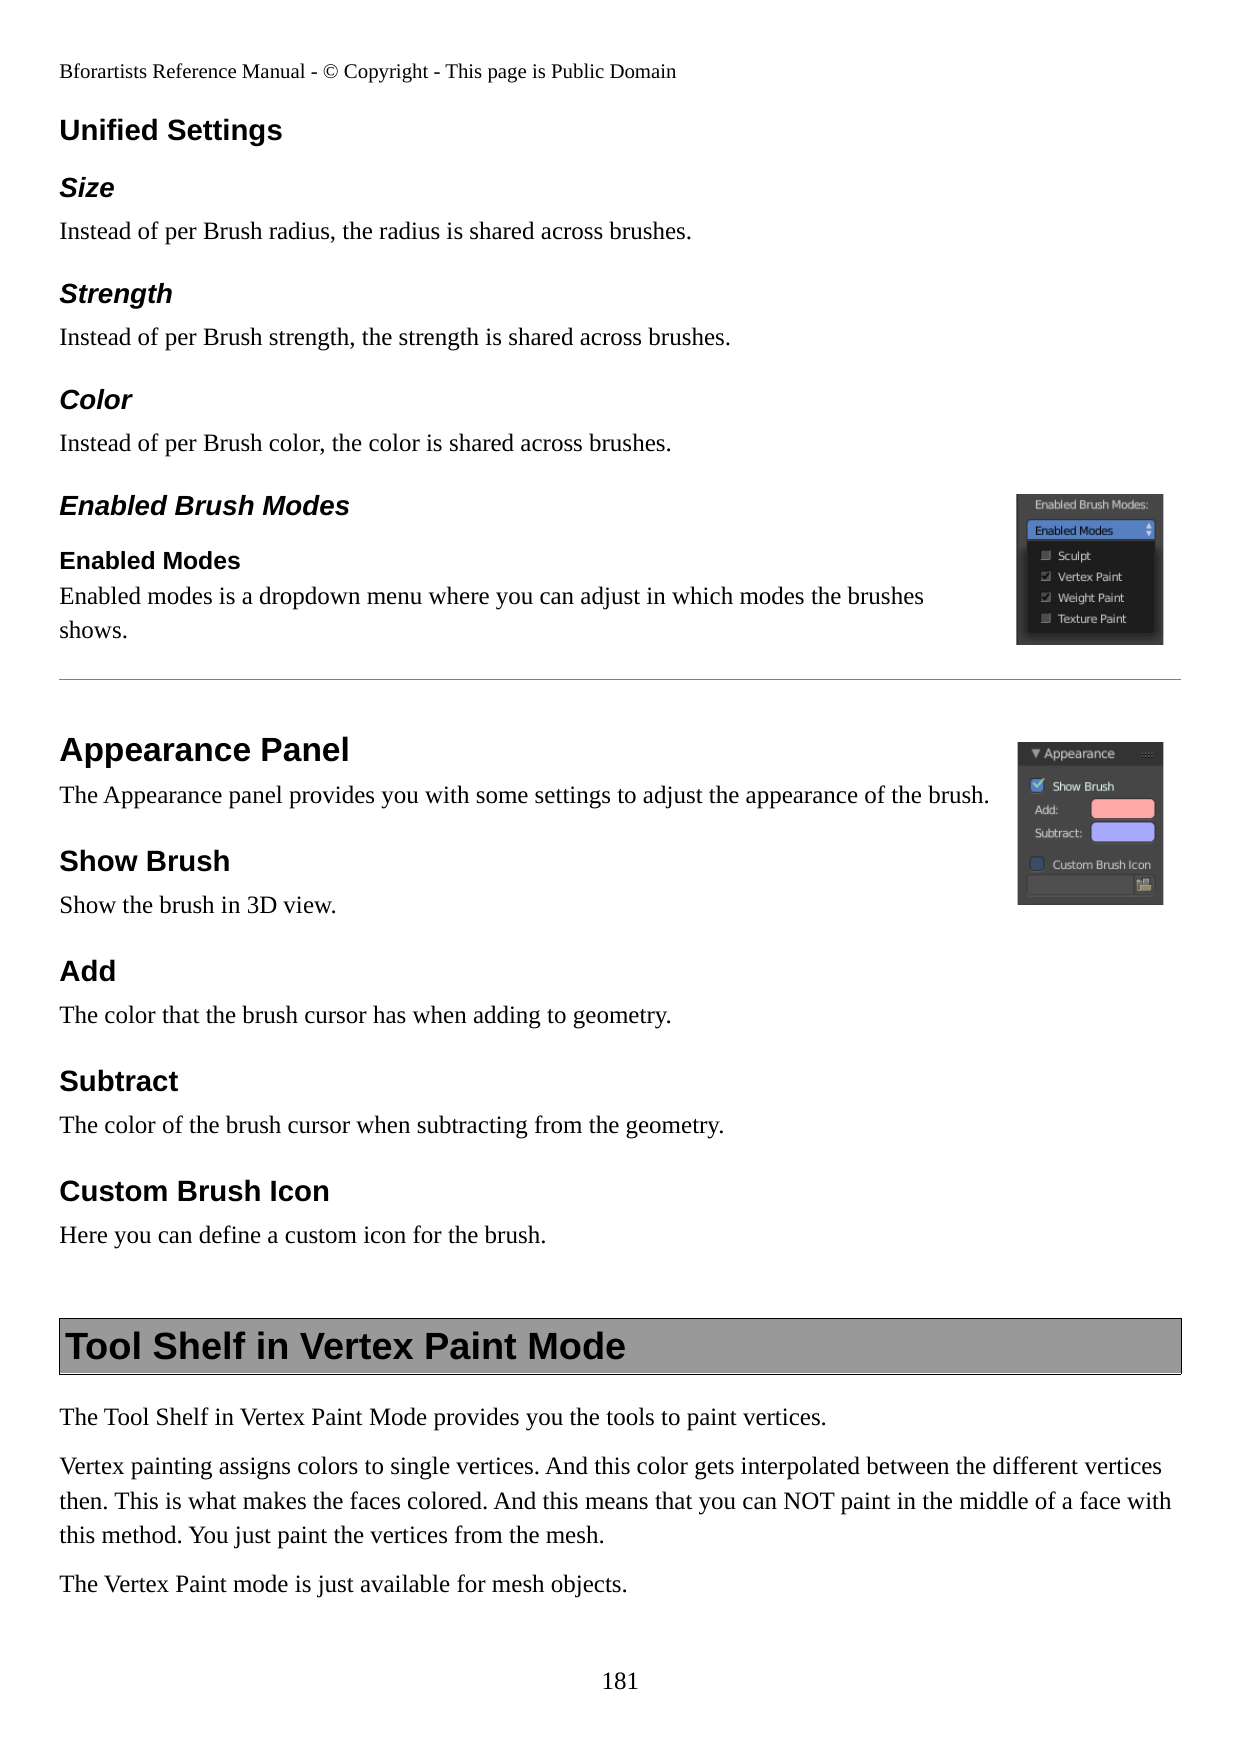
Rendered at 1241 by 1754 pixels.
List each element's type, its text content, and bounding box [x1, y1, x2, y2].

picture [1017, 742, 1164, 905]
subtitle Custom Brush Icon [59, 1174, 1181, 1208]
text Instead of per Brush strength, the strength is shared across brushes. [59, 322, 1181, 350]
subtitle [1164, 546, 1181, 574]
text Show the brush in 3D view. [59, 890, 1181, 919]
table_header Tool Shelf in Vertex Paint Mode [60, 1319, 1181, 1373]
text The Tool Shelf in Vertex Paint Mode provides you the tools to paint vertices. [59, 1402, 1181, 1431]
subtitle Subtract [59, 1064, 1181, 1098]
subtitle [1164, 844, 1181, 878]
subtitle Show Brush [59, 844, 1017, 878]
subtitle Appearance Panel [59, 729, 1181, 768]
text Here you can define a custom icon for the brush. [59, 1220, 1181, 1249]
subtitle Size [59, 171, 1181, 203]
subtitle Enabled Modes [59, 546, 1016, 574]
text Instead of per Brush color, the color is shared across brushes. [59, 428, 1181, 456]
picture [1016, 494, 1164, 645]
text The color of the brush cursor when subtracting from the geometry. [59, 1110, 1181, 1139]
text The Appearance panel provides you with some settings to adjust the appearance of the brush. [59, 781, 1017, 809]
text The color that the brush cursor has when adding to geometry. [59, 1000, 1181, 1029]
subtitle Unified Settings [59, 113, 1181, 146]
text The Vertex Paint mode is just available for mesh objects. [59, 1569, 1181, 1598]
text Enabled modes is a dropdown menu where you can adjust in which modes the brushes shows. [59, 581, 1016, 644]
subtitle Enabled Brush Modes [59, 489, 1181, 521]
text Instead of per Brush radius, the radius is shared across brushes. [59, 216, 1181, 244]
subtitle Add [59, 954, 1181, 988]
text Vertex painting assigns colors to single vertices. And this color gets interpolated between the different vertices then. This is what makes the faces colored. And this means that you can NOT paint in the middle of a face with this method. You just paint the vertices from the mesh. [59, 1451, 1181, 1549]
subtitle Strength [59, 277, 1181, 309]
subtitle Color [59, 383, 1181, 415]
